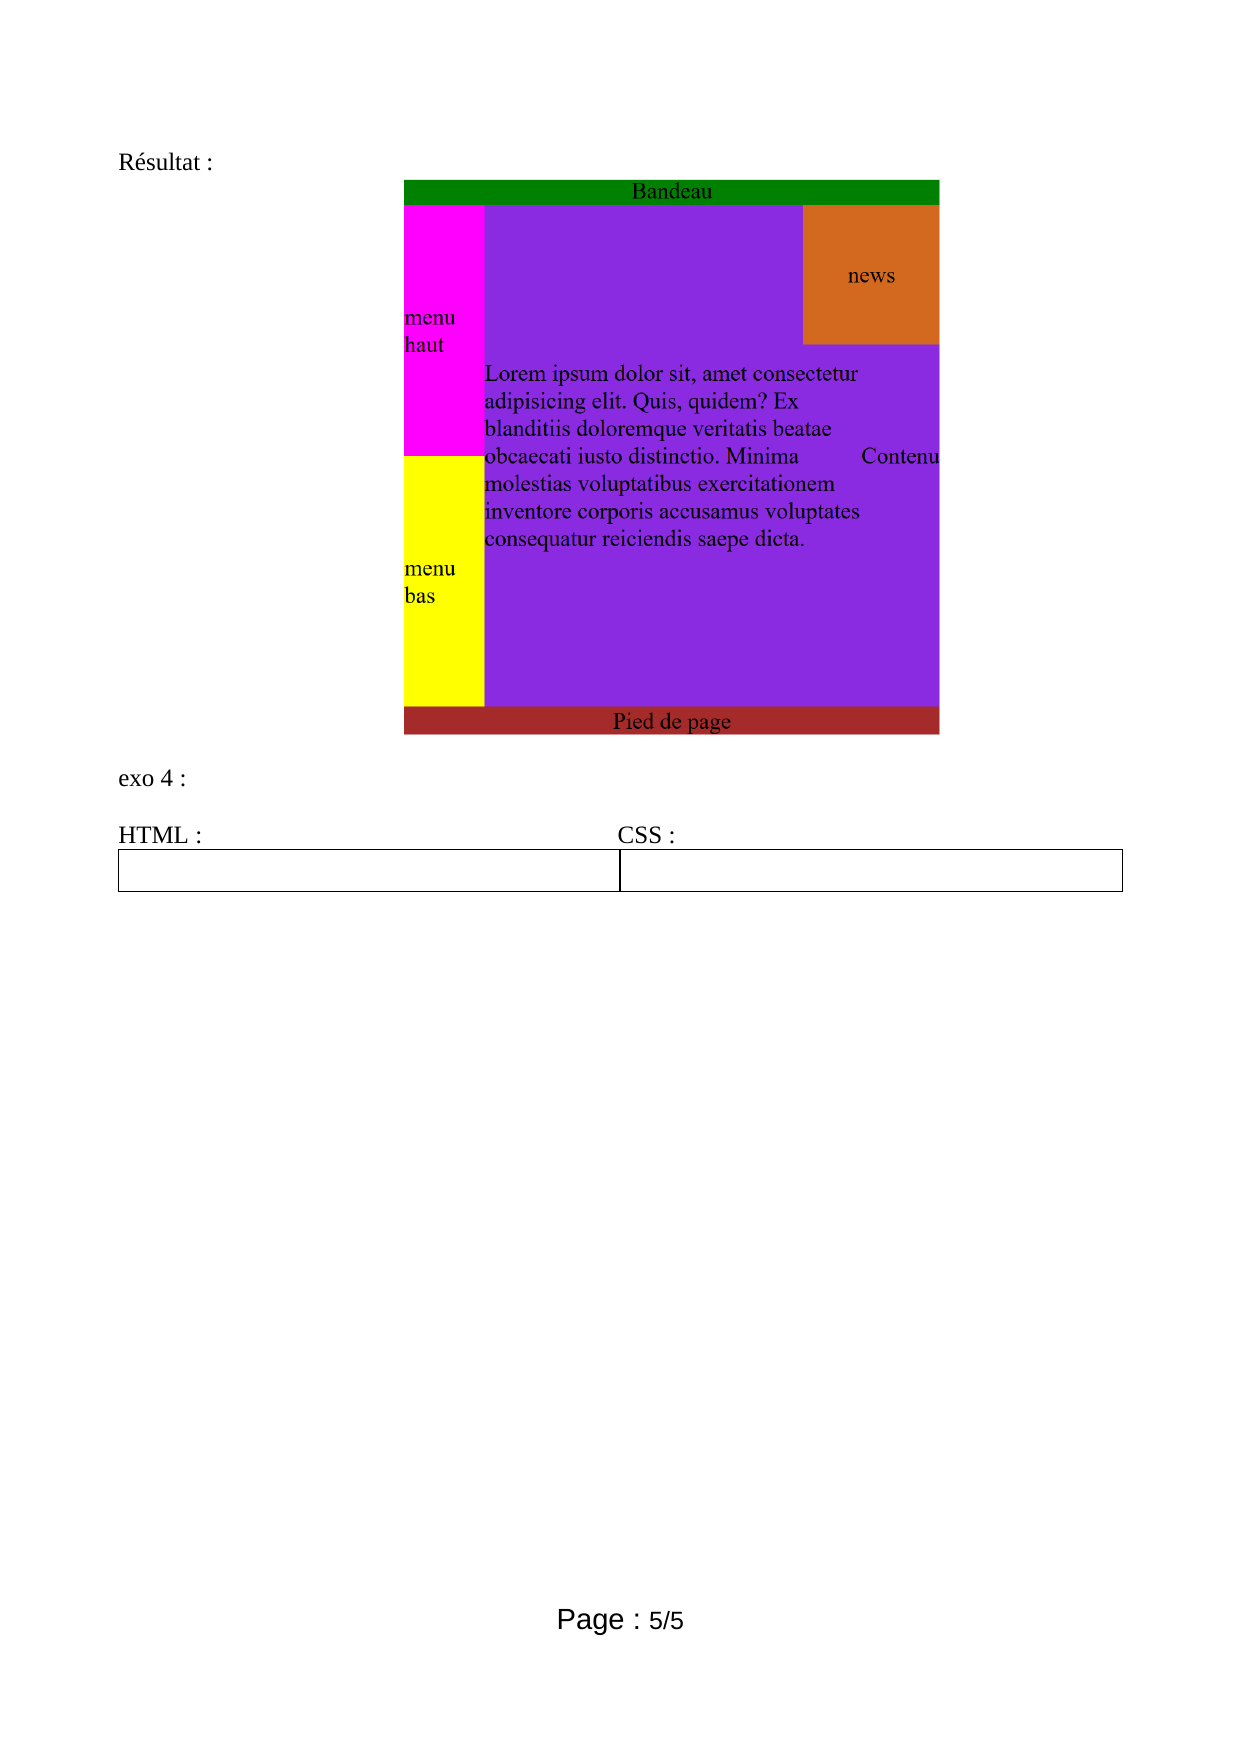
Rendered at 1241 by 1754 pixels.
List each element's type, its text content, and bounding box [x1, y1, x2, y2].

table_header [119, 850, 619, 891]
text exo 4 : [118, 763, 1122, 792]
picture [404, 179, 941, 735]
table_header [621, 850, 1122, 891]
text Résultat : [118, 147, 1122, 176]
text HTML : CSS : [118, 821, 1122, 849]
